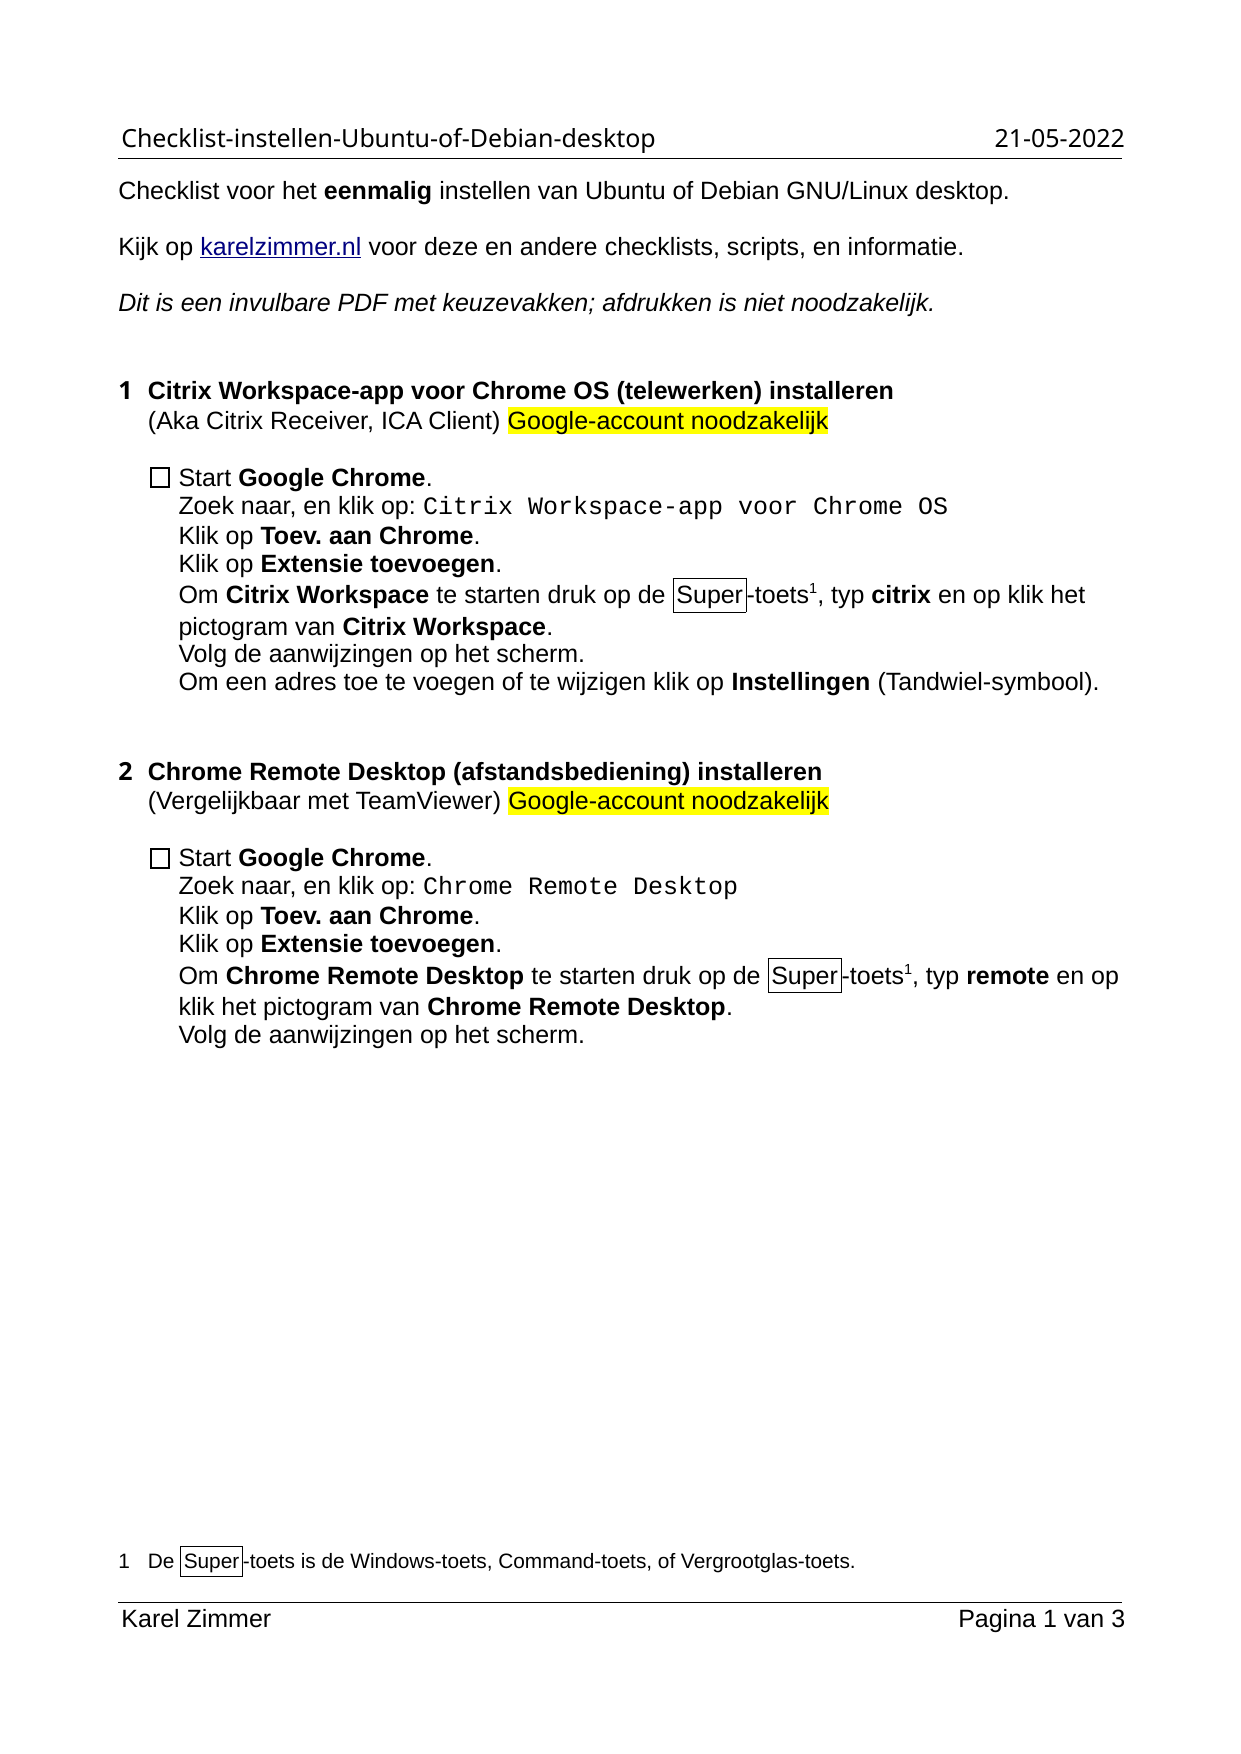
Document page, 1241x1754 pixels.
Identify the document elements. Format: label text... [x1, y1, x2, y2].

list Citrix Workspace-app voor Chrome OS (telewerken) installeren (Aka Citrix Receiver, ICA Client) Google-account noodzakelijk [118, 372, 1122, 434]
text Kijk op karelzimmer.nl voor deze en andere checklists, scripts, en informatie. [118, 233, 1122, 261]
table_header Start Google Chrome. Zoek naar, en klik op: Chrome Remote Desktop Klik op Toev. aan Chrome. Klik op Extensie toevoegen. Om Chrome Remote Desktop te starten druk op de Super-toets1, typ remote en op klik het pictogram van Chrome Remote Desktop. Volg de aanwijzingen op het scherm. [177, 843, 1121, 1050]
text Checklist voor het eenmalig instellen van Ubuntu of Debian GNU/Linux desktop. [118, 177, 1122, 205]
list Chrome Remote Desktop (afstandsbediening) installeren (Vergelijkbaar met TeamViewer) Google-account noodzakelijk [118, 753, 1122, 815]
table_header [141, 843, 177, 1050]
table_header [141, 463, 177, 697]
table_header Start Google Chrome. Zoek naar, en klik op: Citrix Workspace-app voor Chrome OS Klik op Toev. aan Chrome. Klik op Extensie toevoegen. Om Citrix Workspace te starten druk op de Super-toets, typ citrix en op klik het pictogram van Citrix Workspace. Volg de aanwijzingen op het scherm. Om een adres toe te voegen of te wijzigen klik op Instellingen (Tandwiel-symbool). [177, 463, 1121, 697]
text Dit is een invulbare PDF met keuzevakken; afdrukken is niet noodzakelijk. [118, 289, 1122, 317]
